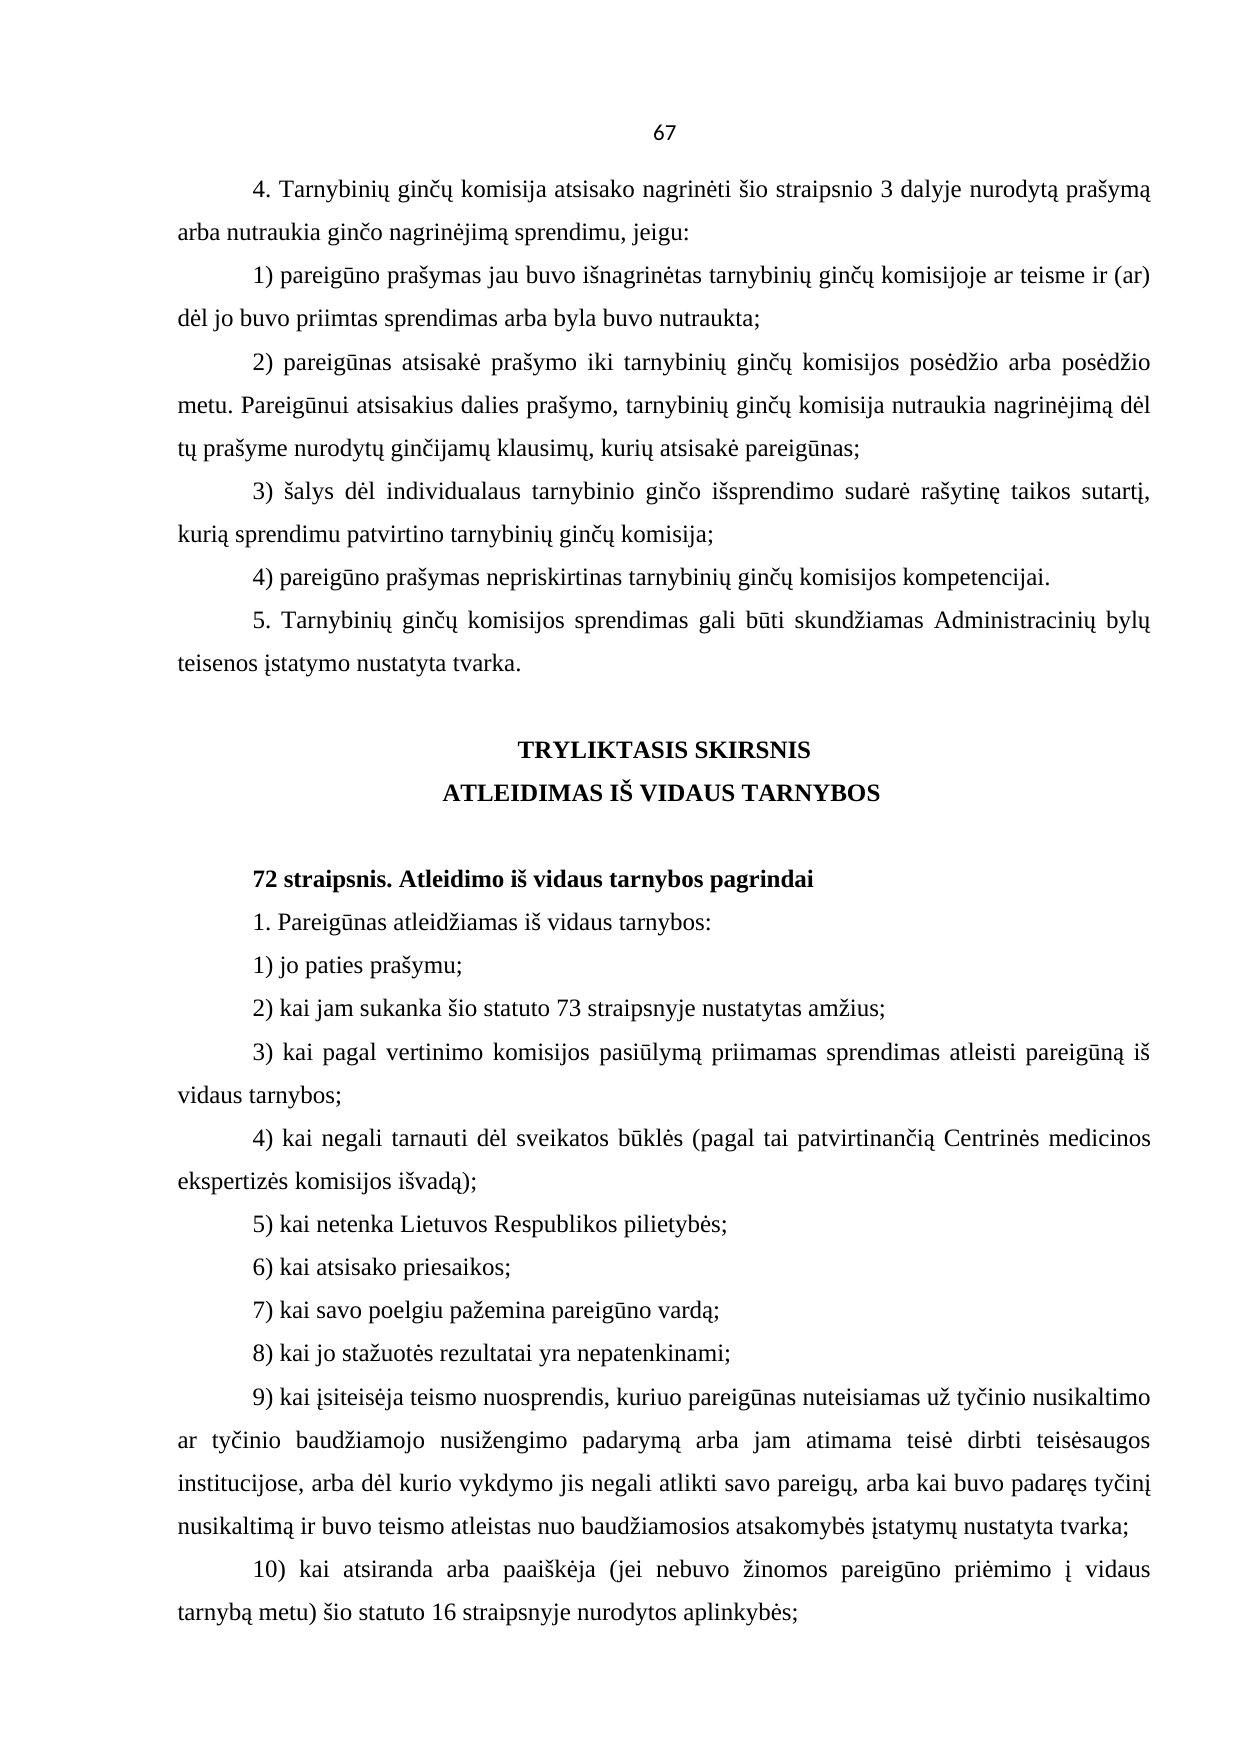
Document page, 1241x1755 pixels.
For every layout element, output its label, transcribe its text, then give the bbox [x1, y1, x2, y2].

text 5. Tarnybinių ginčų komisijos sprendimas gali būti skundžiamas Administracinių bylų teisenos įstatymo nustatyta tvarka. [177, 605, 1152, 677]
text 10) kai atsiranda arba paaiškėja (jei nebuvo žinomos pareigūno priėmimo į vidaus tarnybą metu) šio statuto 16 straipsnyje nurodytos aplinkybės; [177, 1554, 1152, 1626]
text 1) jo paties prašymu; [177, 950, 1152, 979]
text 72 straipsnis. Atleidimo iš vidaus tarnybos pagrindai [177, 864, 1152, 893]
text 7) kai savo poelgiu pažemina pareigūno vardą; [177, 1295, 1152, 1324]
text 5) kai netenka Lietuvos Respublikos pilietybės; [177, 1209, 1152, 1238]
text 1) pareigūno prašymas jau buvo išnagrinėtas tarnybinių ginčų komisijoje ar teisme ir (ar) dėl jo buvo priimtas sprendimas arba byla buvo nutraukta; [177, 260, 1152, 332]
text 4) pareigūno prašymas nepriskirtinas tarnybinių ginčų komisijos kompetencijai. [177, 562, 1152, 591]
text 6) kai atsisako priesaikos; [177, 1252, 1152, 1281]
text 3) šalys dėl individualaus tarnybinio ginčo išsprendimo sudarė rašytinę taikos sutartį, kurią sprendimu patvirtino tarnybinių ginčų komisija; [177, 476, 1152, 548]
text 4. Tarnybinių ginčų komisija atsisako nagrinėti šio straipsnio 3 dalyje nurodytą prašymą arba nutraukia ginčo nagrinėjimą sprendimu, jeigu: [177, 174, 1152, 246]
text 2) pareigūnas atsisakė prašymo iki tarnybinių ginčų komisijos posėdžio arba posėdžio metu. Pareigūnui atsisakius dalies prašymo, tarnybinių ginčų komisija nutraukia nagrinėjimą dėl tų prašyme nurodytų ginčijamų klausimų, kurių atsisakė pareigūnas; [177, 347, 1152, 462]
text 1. Pareigūnas atleidžiamas iš vidaus tarnybos: [177, 907, 1152, 936]
text 2) kai jam sukanka šio statuto 73 straipsnyje nustatytas amžius; [177, 993, 1152, 1022]
text 4) kai negali tarnauti dėl sveikatos būklės (pagal tai patvirtinančią Centrinės medicinos ekspertizės komisijos išvadą); [177, 1123, 1152, 1195]
text 8) kai jo stažuotės rezultatai yra nepatenkinami; [177, 1338, 1152, 1367]
text 9) kai įsiteisėja teismo nuosprendis, kuriuo pareigūnas nuteisiamas už tyčinio nusikaltimo ar tyčinio baudžiamojo nusižengimo padarymą arba jam atimama teisė dirbti teisėsaugos institucijose, arba dėl kurio vykdymo jis negali atlikti savo pareigų, arba kai buvo padaręs tyčinį nusikaltimą ir buvo teismo atleistas nuo baudžiamosios atsakomybės įstatymų nustatyta tvarka; [177, 1382, 1152, 1540]
text 3) kai pagal vertinimo komisijos pasiūlymą priimamas sprendimas atleisti pareigūną iš vidaus tarnybos; [177, 1037, 1152, 1108]
text TRYLIKTASIS SKIRSNIS [177, 735, 1152, 763]
text ATLEIDIMAS IŠ VIDAUS TARNYBOS [177, 778, 1152, 807]
